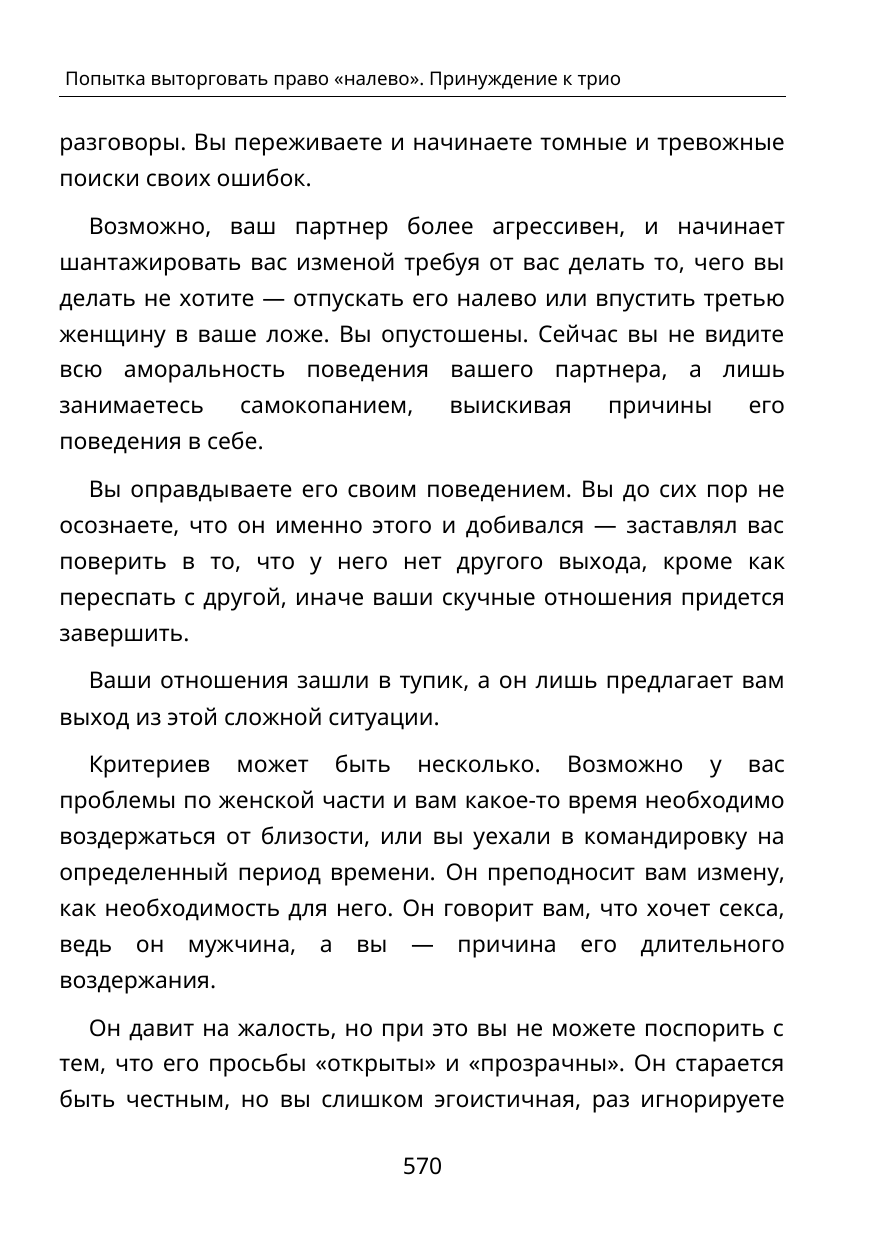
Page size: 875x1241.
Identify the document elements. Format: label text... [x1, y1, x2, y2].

text Он давит на жалость, но при это вы не можете поспорить с тем, что его просьбы «открыты» и «прозрачны». Он старается быть честным, но вы слишком эгоистичная, раз игнорируете [59, 1011, 786, 1114]
text разговоры. Вы переживаете и начинаете томные и тревожные поиски своих ошибок. [59, 126, 786, 193]
text Критериев может быть несколько. Возможно у вас проблемы по женской части и вам какое-то время необходимо воздержаться от близости, или вы уехали в командировку на определенный период времени. Он преподносит вам измену, как необходимость для него. Он говорит вам, что хочет секса, ведь он мужчина, а вы — причина его длительного воздержания. [59, 748, 786, 995]
text Ваши отношения зашли в тупик, а он лишь предлагает вам выход из этой сложной ситуации. [59, 664, 786, 732]
text Вы оправдываете его своим поведением. Вы до сих пор не осознаете, что он именно этого и добивался — заставлял вас поверить в то, что у него нет другого выхода, кроме как переспать с другой, иначе ваши скучные отношения придется завершить. [59, 473, 786, 648]
text Возможно, ваш партнер более агрессивен, и начинает шантажировать вас изменой требуя от вас делать то, чего вы делать не хотите — отпускать его налево или впустить третью женщину в ваше ложе. Вы опустошены. Сейчас вы не видите всю аморальность поведения вашего партнера, а лишь занимаетесь самокопанием, выискивая причины его поведения в себе. [59, 210, 786, 457]
